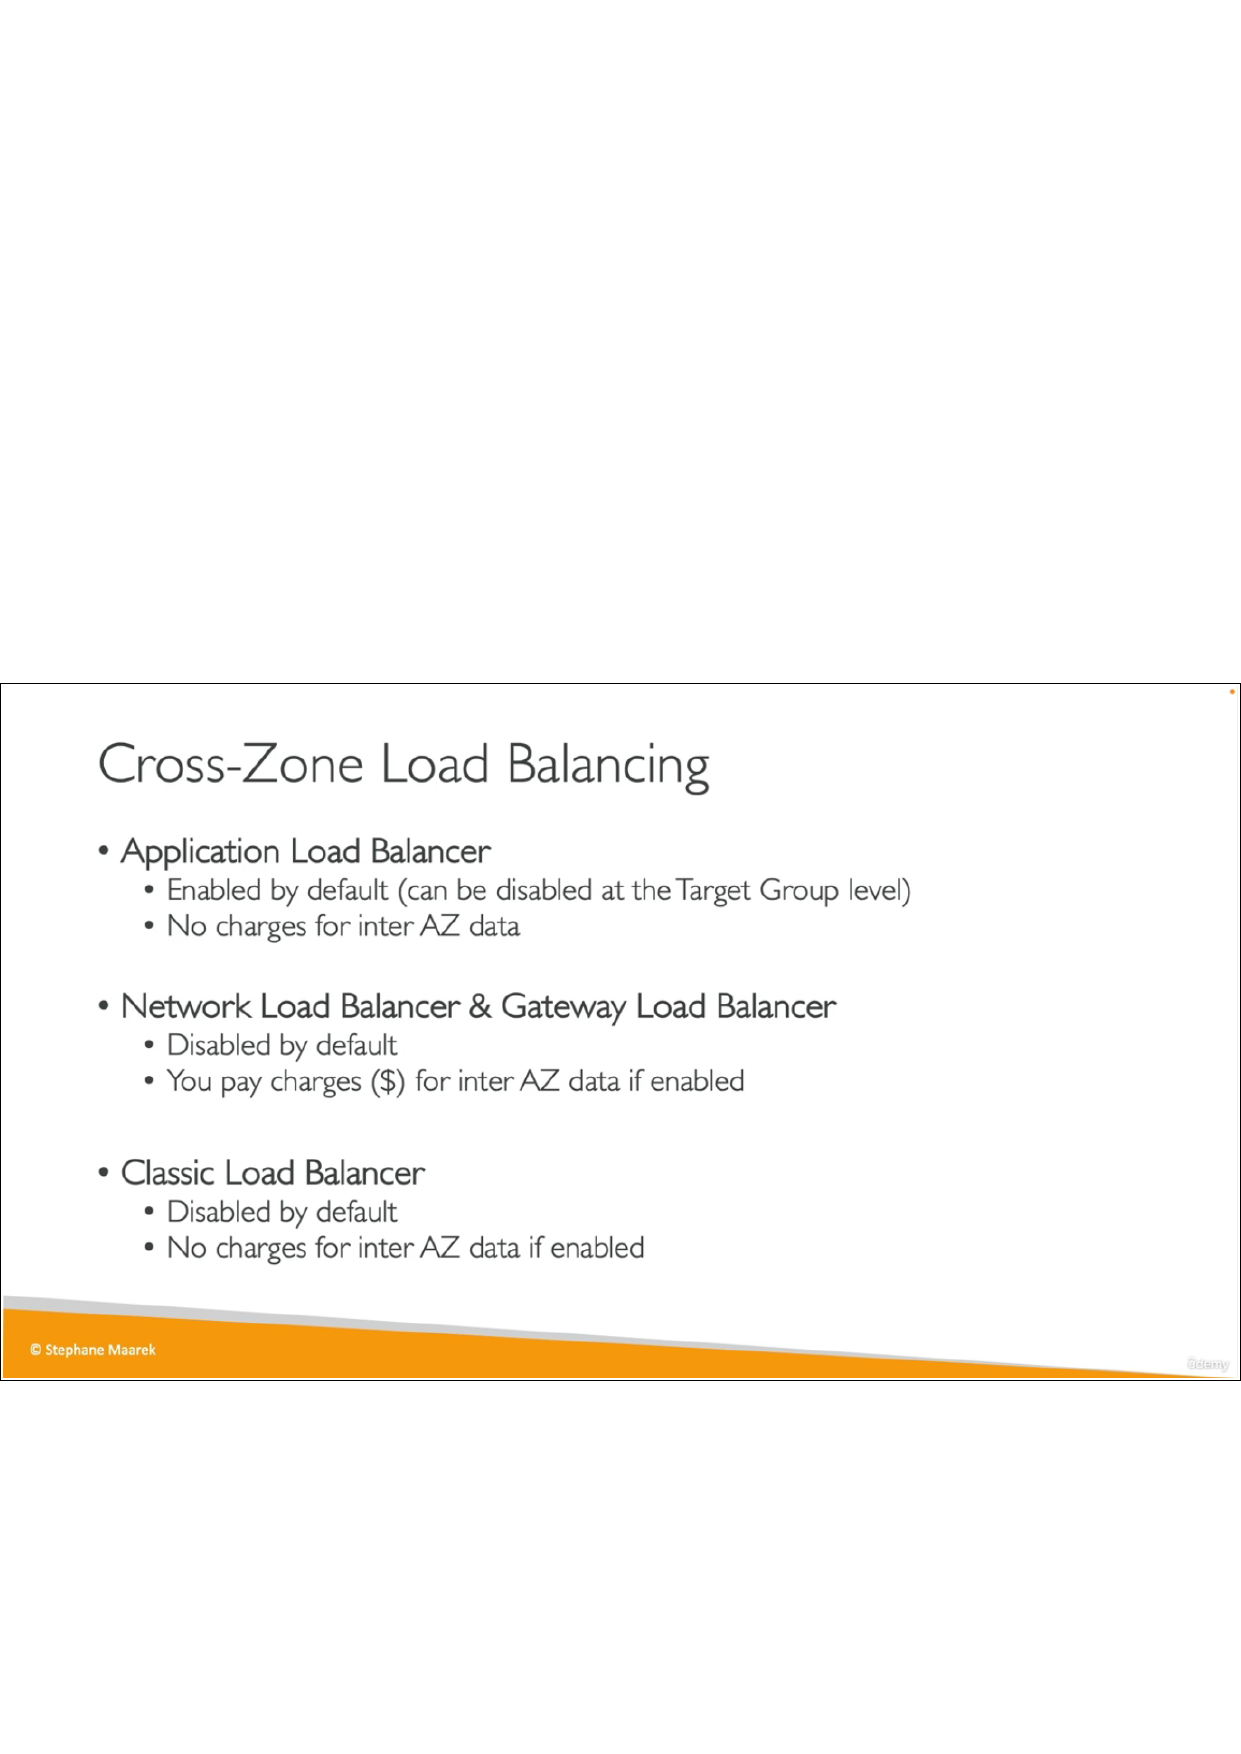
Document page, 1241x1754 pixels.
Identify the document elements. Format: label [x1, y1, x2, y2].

picture [3, 686, 1238, 1378]
